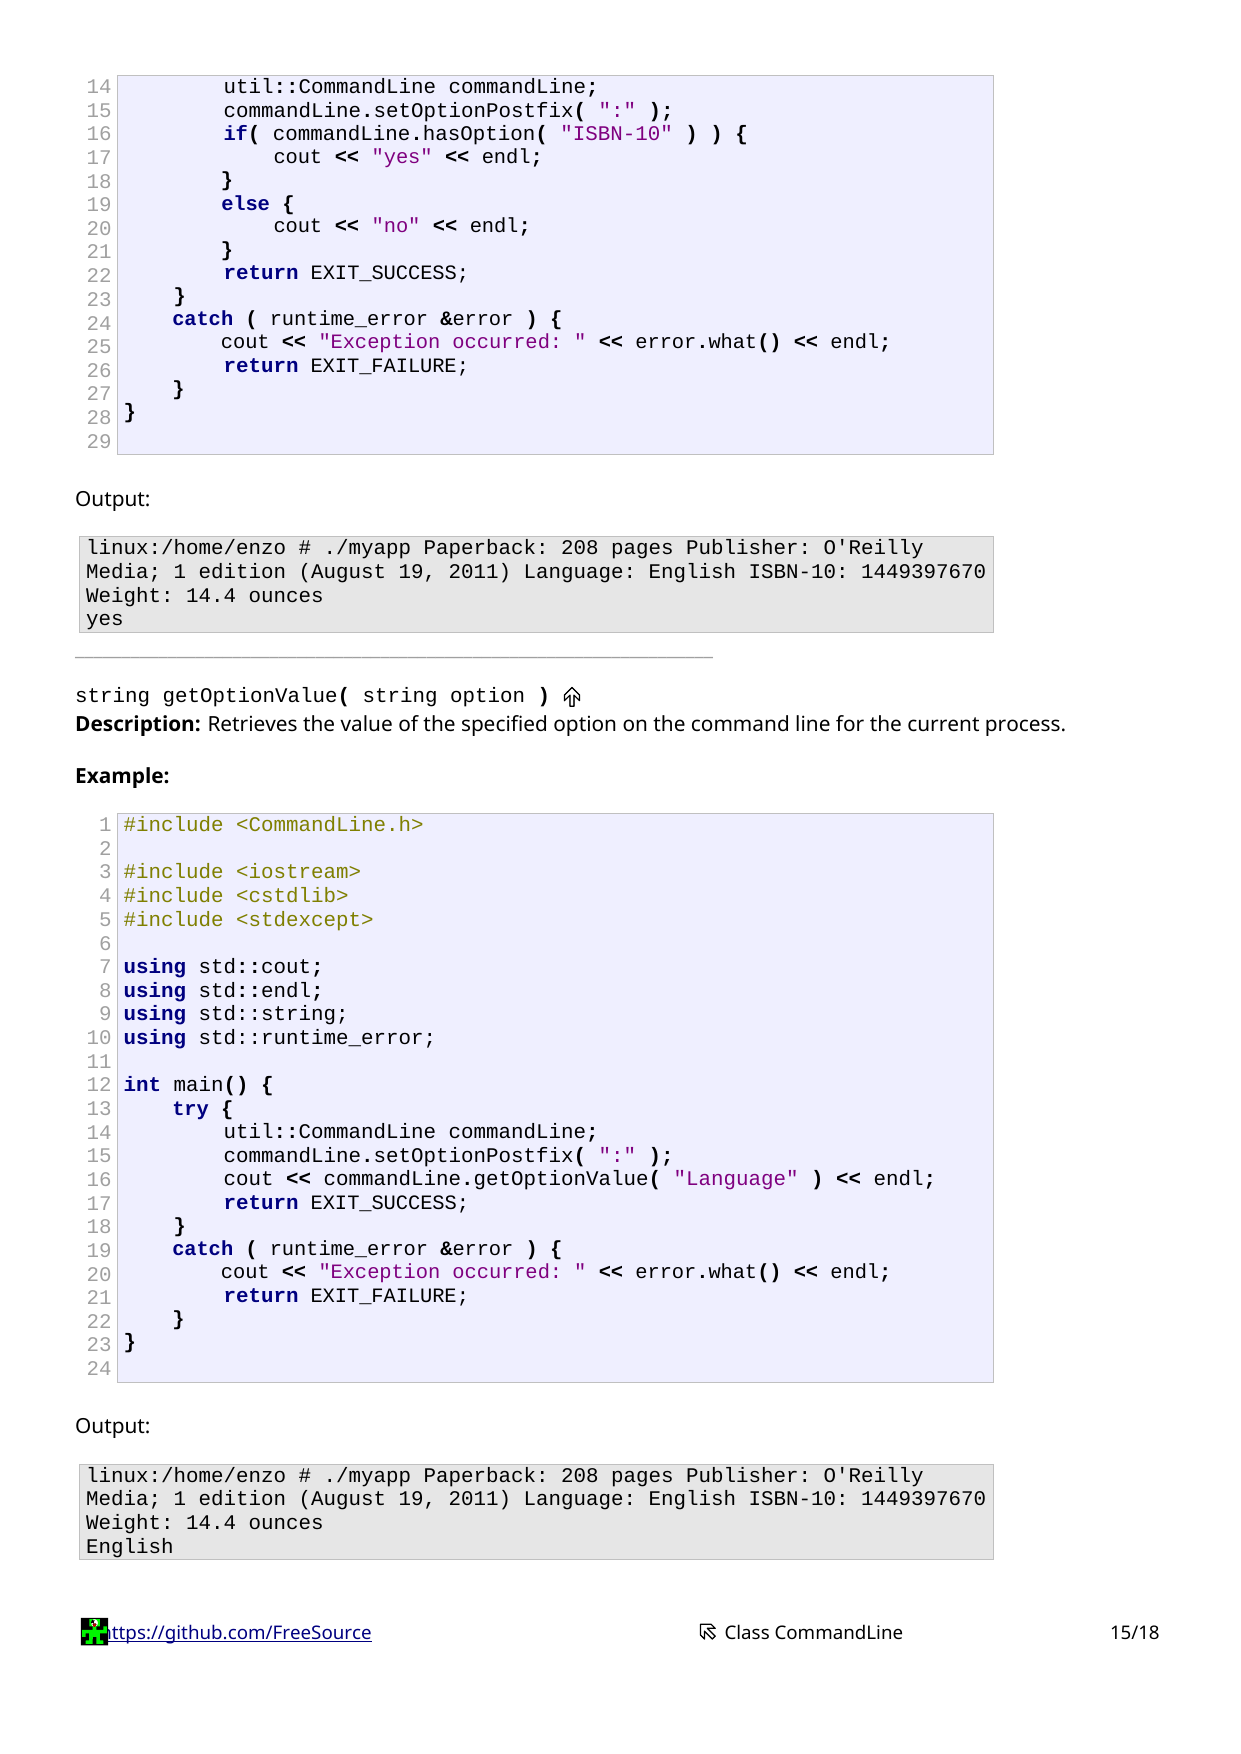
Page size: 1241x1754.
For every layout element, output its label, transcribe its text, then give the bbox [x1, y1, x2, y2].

text Output: [75, 484, 1165, 513]
text string getOptionValue( string option )  [75, 661, 1165, 709]
table_header util::CommandLine commandLine; commandLine.setOptionPostfix( ":" ); if( commandLine.hasOption( "ISBN-10" ) ) { cout << "yes" << endl; } else { cout << "no" << endl; } return EXIT_SUCCESS; } catch ( runtime_error &error ) { cout << "Exception occurred: " << error.what() << endl; return EXIT_FAILURE; } } [118, 76, 993, 454]
table_header linux:/home/enzo # ./myapp Paperback: 208 pages Publisher: O'Reilly Media; 1 edition (August 19, 2011) Language: English ISBN-10: 1449397670 Weight: 14.4 ounces yes [80, 537, 993, 632]
text _____________________________________________________________________ [75, 633, 1165, 661]
text Output: [75, 1412, 1165, 1440]
table_header 1 2 3 4 5 6 7 8 9 10 11 12 13 14 15 16 17 18 19 20 21 22 23 24 [80, 813, 117, 1382]
text Description: Retrieves the value of the specified option on the command line for the current process. [75, 709, 1165, 737]
table_header #include <CommandLine.h> #include <iostream> #include <cstdlib> #include <stdexcept> using std::cout; using std::endl; using std::string; using std::runtime_error; int main() { try { util::CommandLine commandLine; commandLine.setOptionPostfix( ":" ); cout << commandLine.getOptionValue( "Language" ) << endl; return EXIT_SUCCESS; } catch ( runtime_error &error ) { cout << "Exception occurred: " << error.what() << endl; return EXIT_FAILURE; } } [118, 814, 993, 1382]
table_header 14 15 16 17 18 19 20 21 22 23 24 25 26 27 28 29 [80, 75, 117, 454]
text Example: [75, 761, 1165, 813]
table_header linux:/home/enzo # ./myapp Paperback: 208 pages Publisher: O'Reilly Media; 1 edition (August 19, 2011) Language: English ISBN-10: 1449397670 Weight: 14.4 ounces English [80, 1465, 993, 1559]
